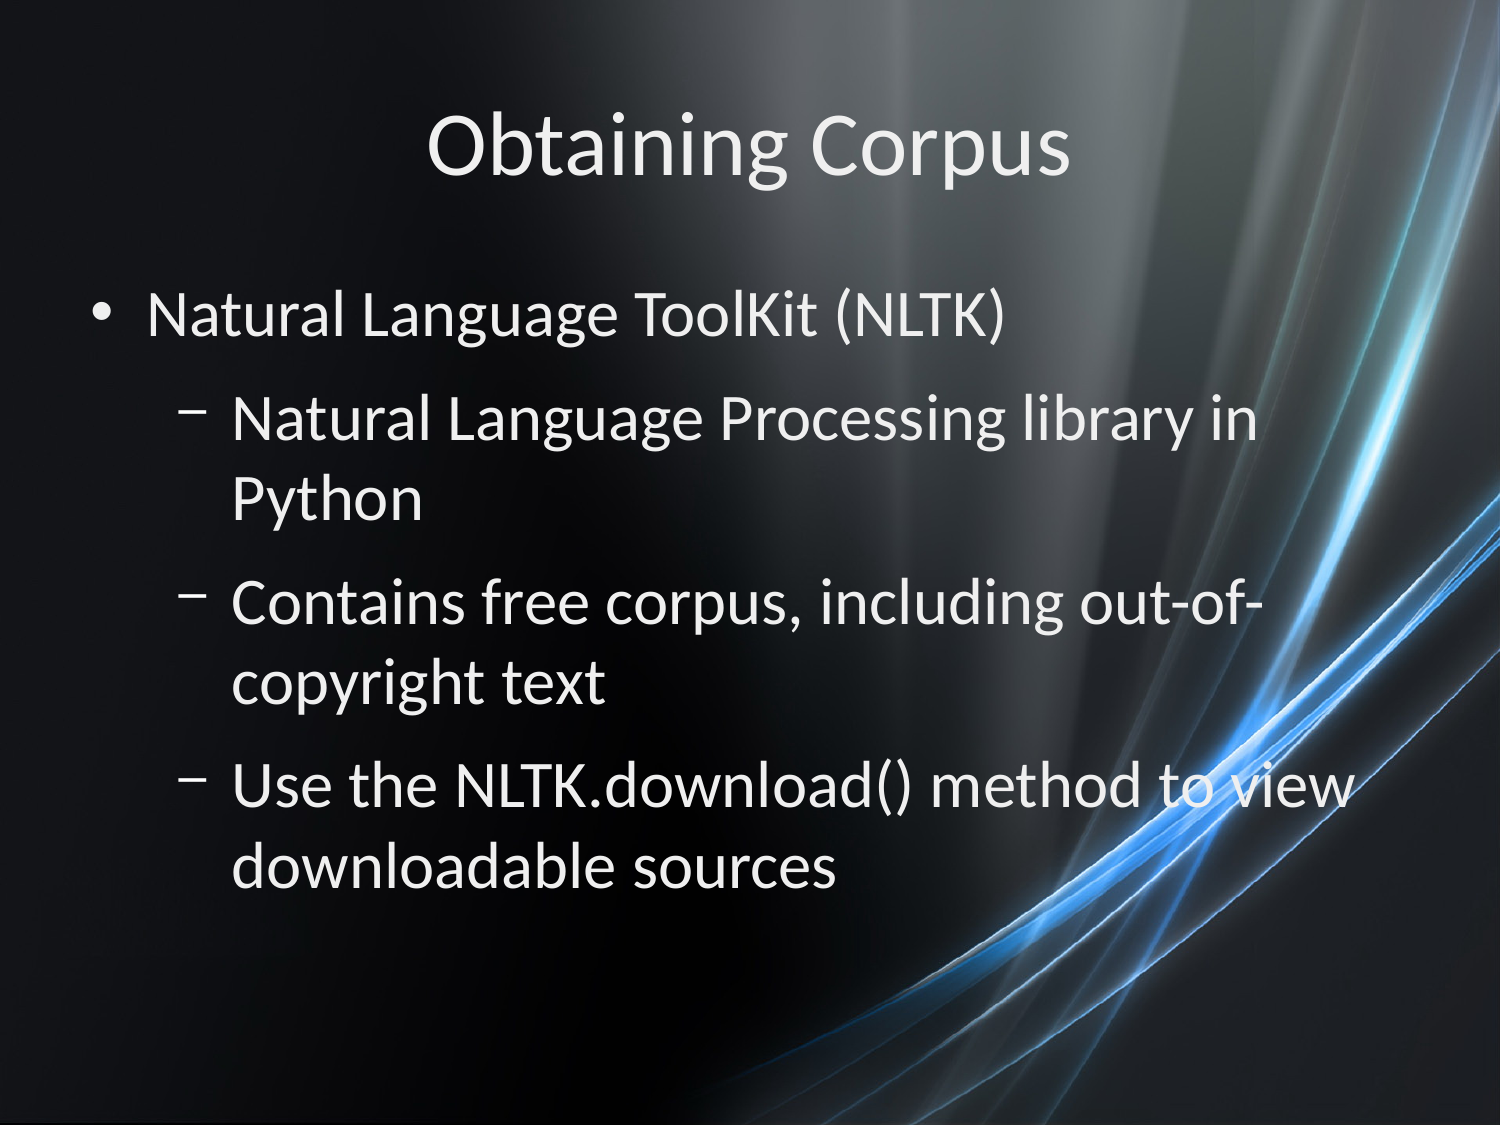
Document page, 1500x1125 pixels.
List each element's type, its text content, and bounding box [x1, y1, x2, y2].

list Natural Language ToolKit (NLTK) Natural Language Processing library in Python Contains free corpus, including out-of-copyright text Use the NLTK.download() method to view downloadable sources [75, 262, 1425, 1005]
title Obtaining Corpus [75, 45, 1425, 233]
picture [0, 0, 1500, 1125]
